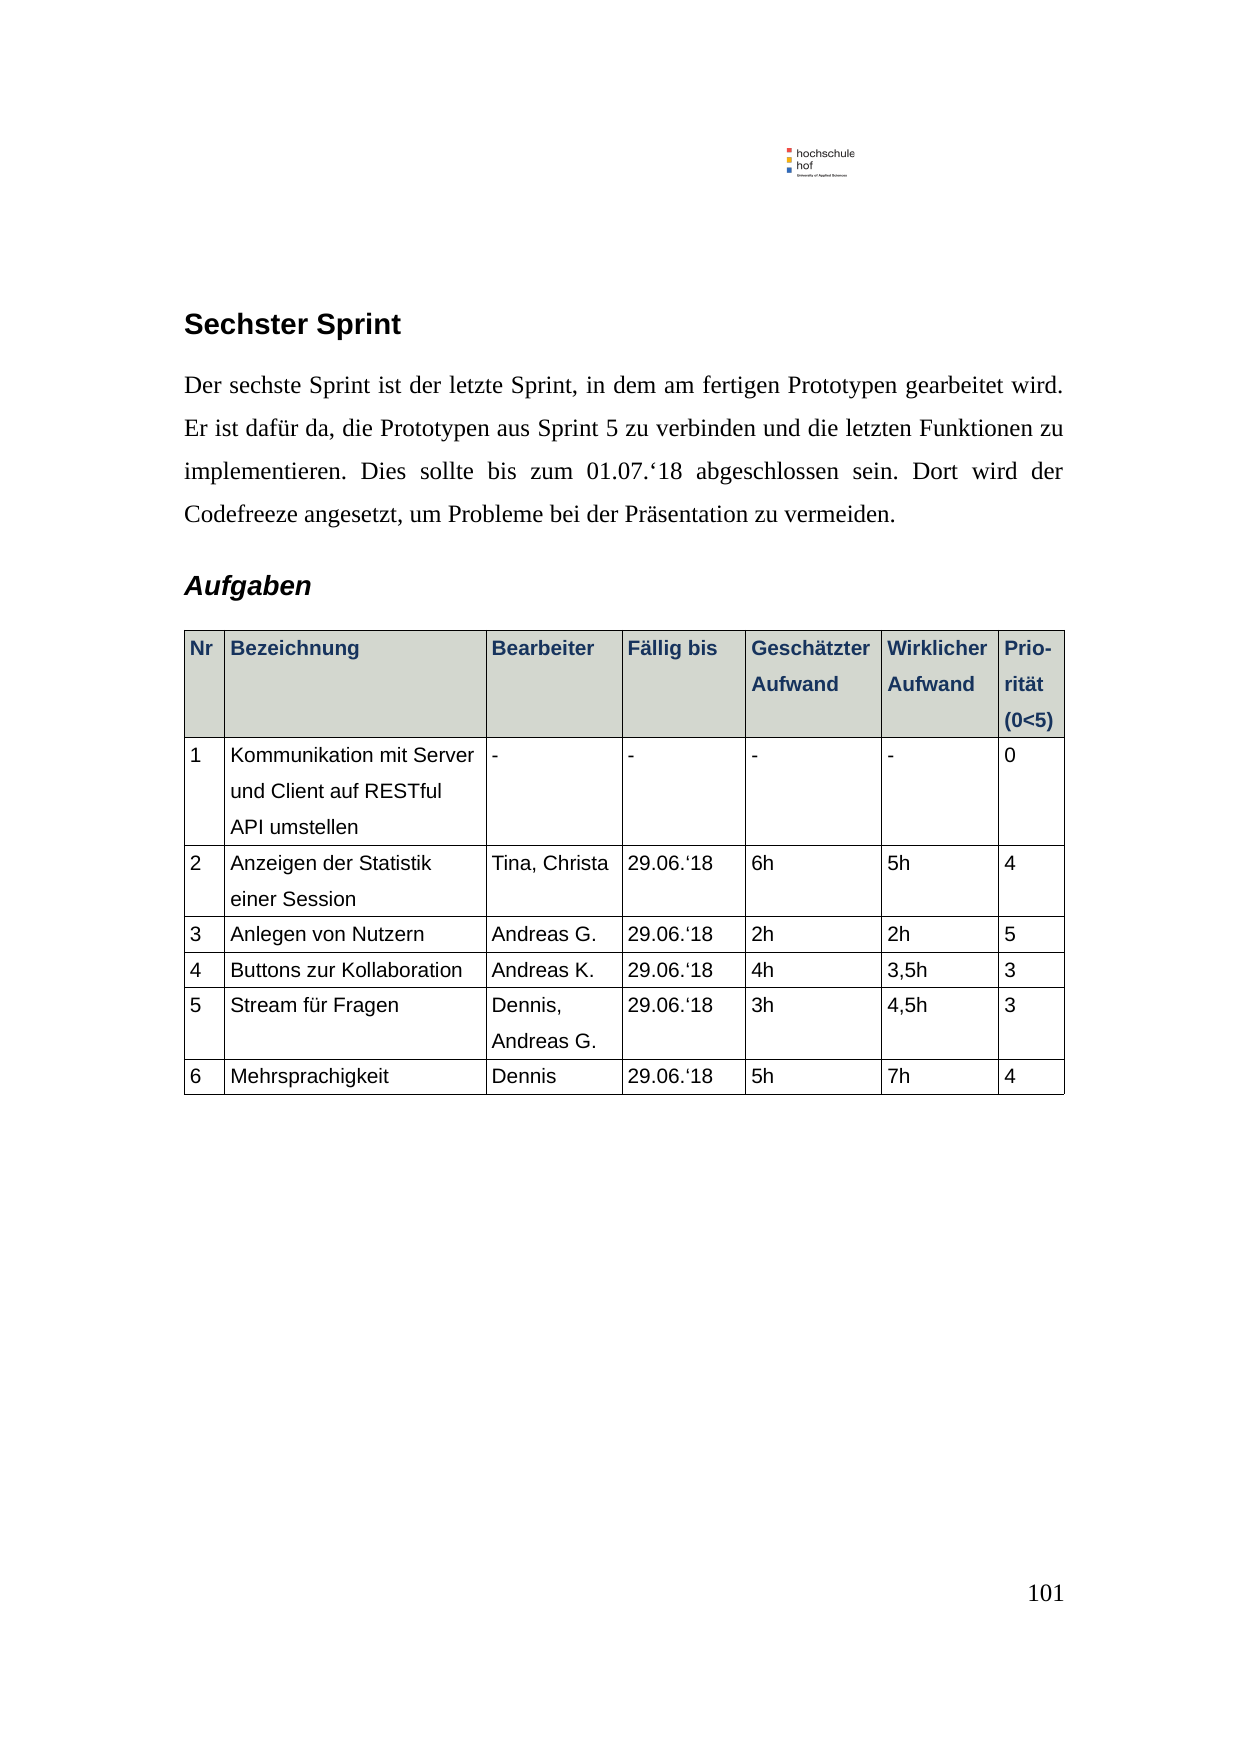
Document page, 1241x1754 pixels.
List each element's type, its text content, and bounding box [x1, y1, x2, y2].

table_cell 3 [999, 988, 1064, 1058]
table_cell - [487, 738, 622, 844]
table_cell 29.06.‘18 [623, 917, 745, 952]
subtitle Sechster Sprint [184, 307, 1064, 341]
table_cell 0 [999, 738, 1064, 844]
table_cell 1 [185, 738, 224, 844]
table_header Nr [185, 631, 224, 737]
table_cell 5 [185, 988, 224, 1058]
table_cell - [746, 738, 881, 844]
table_cell 29.06.‘18 [623, 846, 745, 916]
table_cell Dennis, Andreas G. [487, 988, 622, 1058]
table_cell Anzeigen der Statistik einer Session [225, 846, 486, 916]
table_cell - [623, 738, 745, 844]
table_cell 29.06.‘18 [623, 988, 745, 1058]
table_cell Andreas K. [487, 953, 622, 987]
table_cell Tina, Christa [487, 846, 622, 916]
table_cell 4h [746, 953, 881, 987]
table_cell Anlegen von Nutzern [225, 917, 486, 952]
table_header Bezeichnung [225, 631, 486, 737]
table_cell 4 [185, 953, 224, 987]
table_cell 3h [746, 988, 881, 1058]
table_cell Dennis [487, 1060, 622, 1094]
table_cell 6 [185, 1060, 224, 1094]
table_cell - [882, 738, 998, 844]
table_cell 7h [882, 1060, 998, 1094]
table_header Prio-rität (0<5) [999, 631, 1064, 737]
table_cell 3 [185, 917, 224, 952]
table_header Bearbeiter [487, 631, 622, 737]
table_cell 29.06.‘18 [623, 953, 745, 987]
table_cell 4 [999, 846, 1064, 916]
table_header Fällig bis [623, 631, 745, 737]
table_cell 3,5h [882, 953, 998, 987]
table_cell Andreas G. [487, 917, 622, 952]
table_cell 4 [999, 1060, 1064, 1094]
table_cell 4,5h [882, 988, 998, 1058]
table_cell Stream für Fragen [225, 988, 486, 1058]
text Der sechste Sprint ist der letzte Sprint, in dem am fertigen Prototypen gearbeitet wird. Er ist dafür da, die Prototypen aus Sprint 5 zu verbinden und die letzten Funktionen zu implementieren. Dies sollte bis zum 01.07.‘18 abgeschlossen sein. Dort wird der Codefreeze angesetzt, um Probleme bei der Präsentation zu vermeiden. [184, 370, 1064, 528]
picture [786, 148, 855, 177]
table_header Geschätzter Aufwand [746, 631, 881, 737]
table_cell 6h [746, 846, 881, 916]
subtitle Aufgaben [184, 569, 1064, 601]
table_cell 2h [882, 917, 998, 952]
table_cell 5h [746, 1060, 881, 1094]
table_cell 5 [999, 917, 1064, 952]
table_header Wirklicher Aufwand [882, 631, 998, 737]
table_cell Mehrsprachigkeit [225, 1060, 486, 1094]
table_cell Buttons zur Kollaboration [225, 953, 486, 987]
table_cell 5h [882, 846, 998, 916]
table_cell 2h [746, 917, 881, 952]
table_cell 29.06.‘18 [623, 1060, 745, 1094]
table_cell 3 [999, 953, 1064, 987]
table_cell 2 [185, 846, 224, 916]
table_cell Kommunikation mit Server und Client auf RESTful API umstellen [225, 738, 486, 844]
